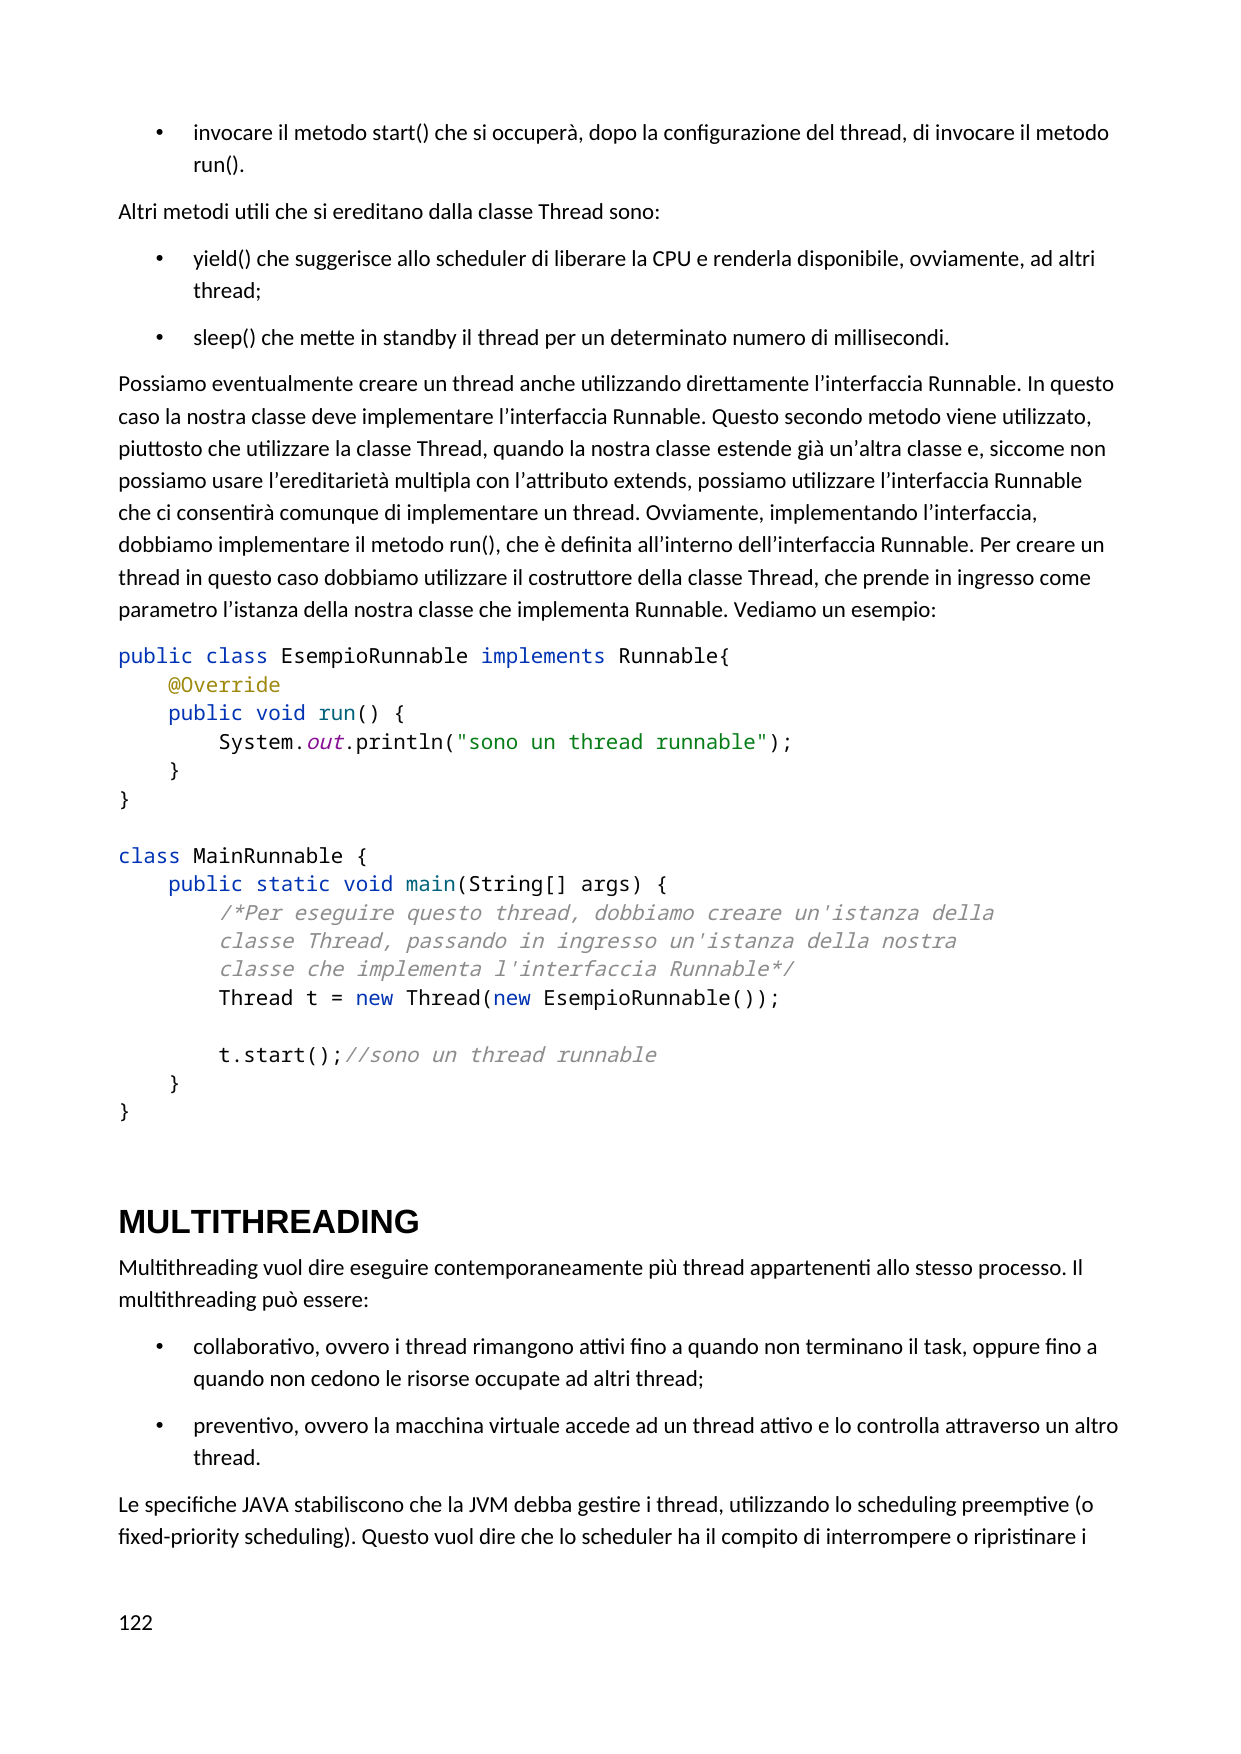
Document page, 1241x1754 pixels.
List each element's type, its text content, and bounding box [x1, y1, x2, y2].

text Le specifiche JAVA stabiliscono che la JVM debba gestire i thread, utilizzando lo scheduling preemptive (o fixed-priority scheduling). Questo vuol dire che lo scheduler ha il compito di interrompere o ripristinare i [118, 1490, 1122, 1550]
text Possiamo eventualmente creare un thread anche utilizzando direttamente l’interfaccia Runnable. In questo caso la nostra classe deve implementare l’interfaccia Runnable. Questo secondo metodo viene utilizzato, piuttosto che utilizzare la classe Thread, quando la nostra classe estende già un’altra classe e, siccome non possiamo usare l’ereditarietà multipla con l’attributo extends, possiamo utilizzare l’interfaccia Runnable che ci consentirà comunque di implementare un thread. Ovviamente, implementando l’interfaccia, dobbiamo implementare il metodo run(), che è definita all’interno dell’interfaccia Runnable. Per creare un thread in questo caso dobbiamo utilizzare il costruttore della classe Thread, che prende in ingresso come parametro l’istanza della nostra classe che implementa Runnable. Vediamo un esempio: [118, 369, 1122, 623]
list preventivo, ovvero la macchina virtuale accede ad un thread attivo e lo controlla attraverso un altro thread. [156, 1411, 1122, 1471]
text public class EsempioRunnable implements Runnable{ @Override public void run() { System.out.println("sono un thread runnable"); } } class MainRunnable { public static void main(String[] args) { /*Per eseguire questo thread, dobbiamo creare un'istanza della classe Thread, passando in ingresso un'istanza della nostra classe che implementa l'interfaccia Runnable*/ Thread t = new Thread(new EsempioRunnable()); t.start();//sono un thread runnable } } [118, 642, 1122, 1125]
subtitle MULTITHREADING [118, 1202, 1122, 1241]
list yield() che suggerisce allo scheduler di liberare la CPU e renderla disponibile, ovviamente, ad altri thread; [156, 244, 1122, 304]
text Altri metodi utili che si ereditano dalla classe Thread sono: [118, 197, 1122, 225]
list sleep() che mette in standby il thread per un determinato numero di millisecondi. [156, 323, 1122, 351]
list collaborativo, ovvero i thread rimangono attivi fino a quando non terminano il task, oppure fino a quando non cedono le risorse occupate ad altri thread; [156, 1332, 1122, 1392]
text Multithreading vuol dire eseguire contemporaneamente più thread appartenenti allo stesso processo. Il multithreading può essere: [118, 1253, 1122, 1313]
list invocare il metodo start() che si occuperà, dopo la configurazione del thread, di invocare il metodo run(). [156, 118, 1122, 178]
